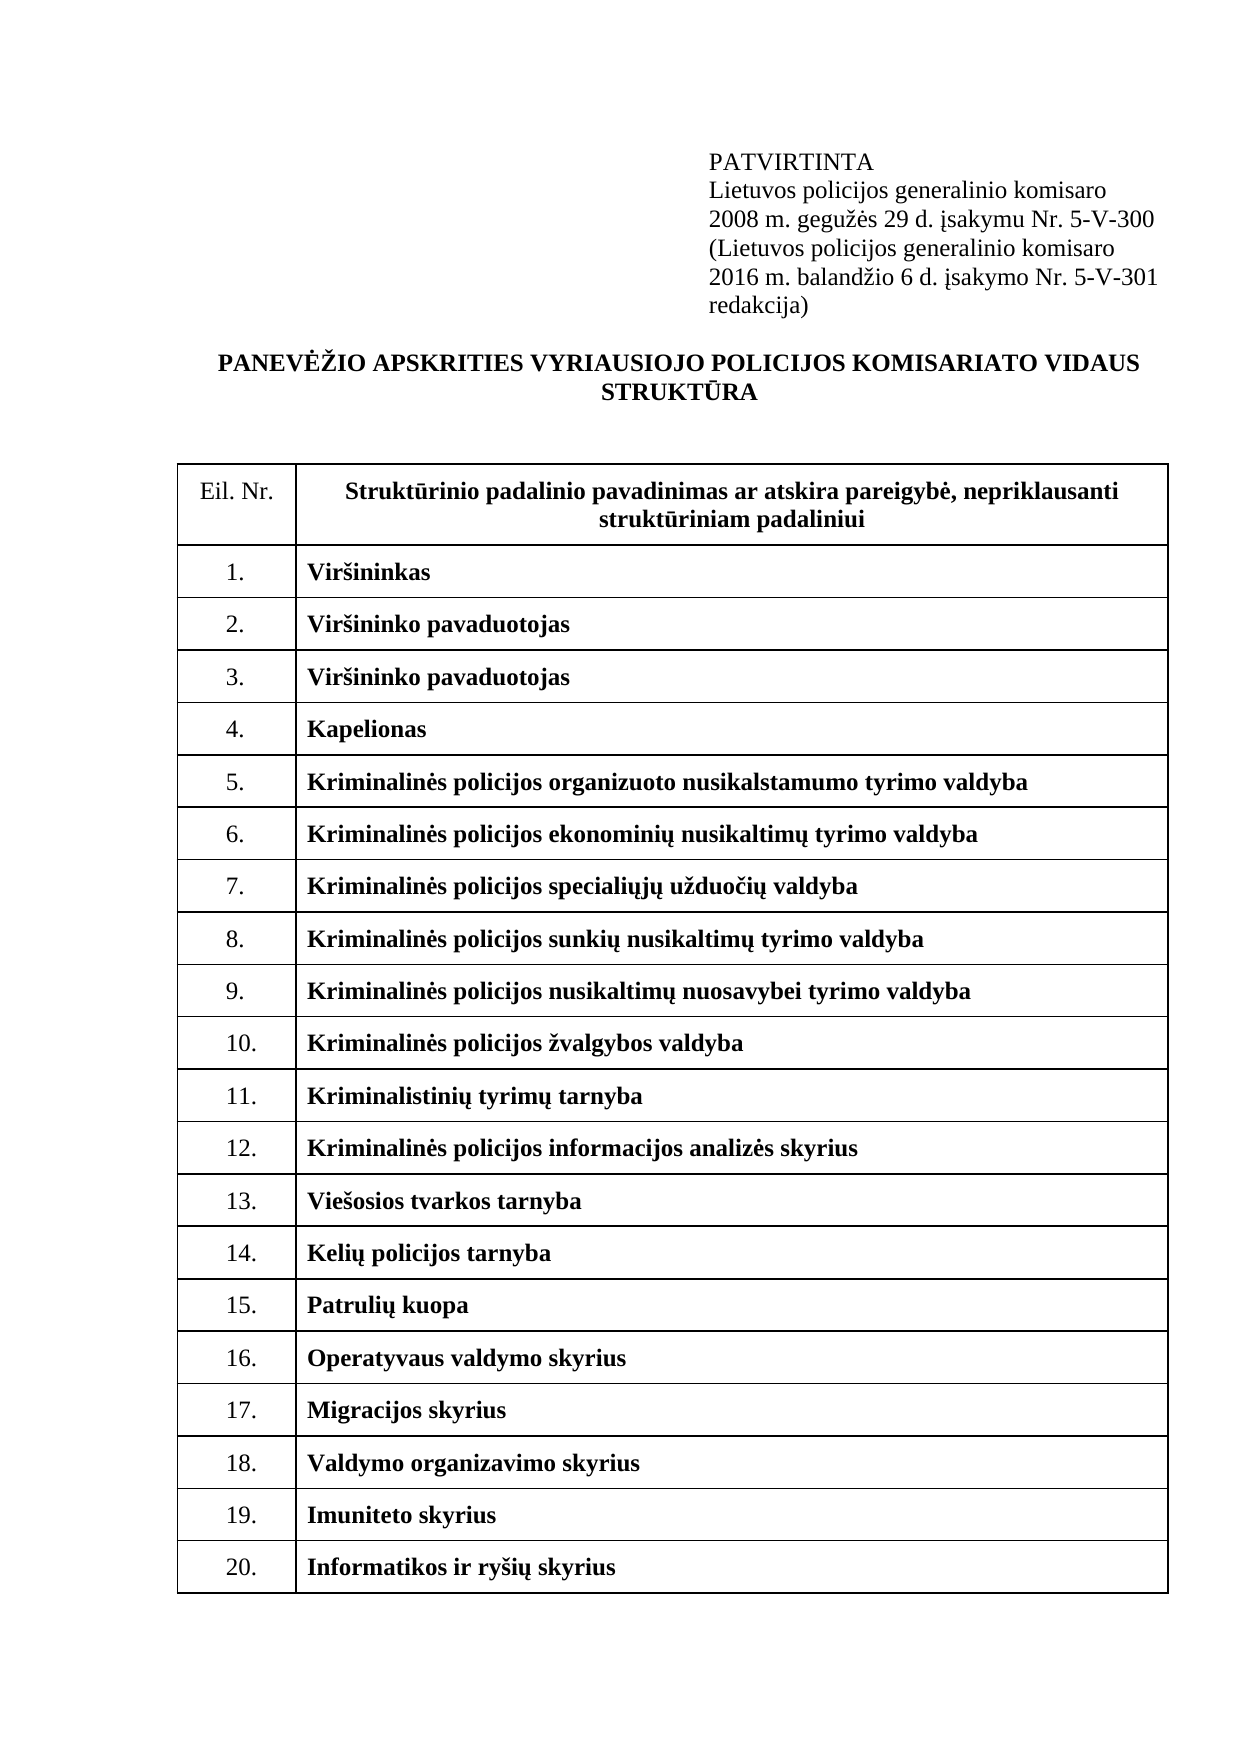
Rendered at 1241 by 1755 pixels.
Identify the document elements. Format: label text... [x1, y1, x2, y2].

table_cell Viršininko pavaduotojas [297, 651, 1167, 701]
table_cell 11. [178, 1070, 295, 1121]
table_cell 4. [178, 703, 295, 754]
text 2016 m. balandžio 6 d. įsakymo Nr. 5-V-301 [709, 262, 1181, 291]
table_cell Kriminalinės policijos ekonominių nusikaltimų tyrimo valdyba [297, 808, 1167, 859]
table_cell 1. [178, 546, 295, 597]
text PATVIRTINTA [709, 147, 1181, 176]
table_cell Migracijos skyrius [297, 1384, 1167, 1435]
table_cell Viršininko pavaduotojas [297, 598, 1167, 649]
table_header Struktūrinio padalinio pavadinimas ar atskira pareigybė, nepriklausanti struktūriniam padaliniui [297, 465, 1167, 544]
table_cell Valdymo organizavimo skyrius [297, 1437, 1167, 1487]
table_cell 17. [178, 1384, 295, 1435]
table_cell Kriminalinės policijos nusikaltimų nuosavybei tyrimo valdyba [297, 965, 1167, 1016]
text (Lietuvos policijos generalinio komisaro [709, 233, 1181, 262]
table_cell Viršininkas [297, 546, 1167, 597]
table_cell Informatikos ir ryšių skyrius [297, 1541, 1167, 1592]
table_cell 3. [178, 651, 295, 701]
table_cell Kriminalinės policijos specialiųjų užduočių valdyba [297, 860, 1167, 911]
table_cell 13. [178, 1175, 295, 1225]
text Lietuvos policijos generalinio komisaro [709, 176, 1181, 204]
table_cell 5. [178, 756, 295, 806]
table_cell Kriminalinės policijos žvalgybos valdyba [297, 1017, 1167, 1068]
table_cell 12. [178, 1122, 295, 1173]
table_cell 9. [178, 965, 295, 1016]
table_cell Kelių policijos tarnyba [297, 1227, 1167, 1278]
table_cell Kapelionas [297, 703, 1167, 754]
table_cell 14. [178, 1227, 295, 1278]
table_cell Kriminalistinių tyrimų tarnyba [297, 1070, 1167, 1121]
table_cell Kriminalinės policijos organizuoto nusikalstamumo tyrimo valdyba [297, 756, 1167, 806]
table_cell Kriminalinės policijos sunkių nusikaltimų tyrimo valdyba [297, 913, 1167, 963]
table_cell 15. [178, 1280, 295, 1330]
table_cell Imuniteto skyrius [297, 1489, 1167, 1540]
table_cell Viešosios tvarkos tarnyba [297, 1175, 1167, 1225]
table_cell Patrulių kuopa [297, 1280, 1167, 1330]
table_cell 20. [178, 1541, 295, 1592]
table_cell 2. [178, 598, 295, 649]
table_cell 19. [178, 1489, 295, 1540]
text 2008 m. gegužės 29 d. įsakymu Nr. 5-V-300 [709, 204, 1181, 233]
table_cell 18. [178, 1437, 295, 1487]
table_cell Kriminalinės policijos informacijos analizės skyrius [297, 1122, 1167, 1173]
table_cell Operatyvaus valdymo skyrius [297, 1332, 1167, 1383]
table_cell 7. [178, 860, 295, 911]
table_header Eil. Nr. [178, 465, 295, 544]
table_cell 8. [178, 913, 295, 963]
text redakcija) [709, 291, 1181, 319]
table_cell 16. [178, 1332, 295, 1383]
table_cell 6. [178, 808, 295, 859]
text PANEVĖŽIO APSKRITIES VYRIAUSIOJO POLICIJOS KOMISARIATO VIDAUS STRUKTŪRA [177, 348, 1181, 406]
table_cell 10. [178, 1017, 295, 1068]
